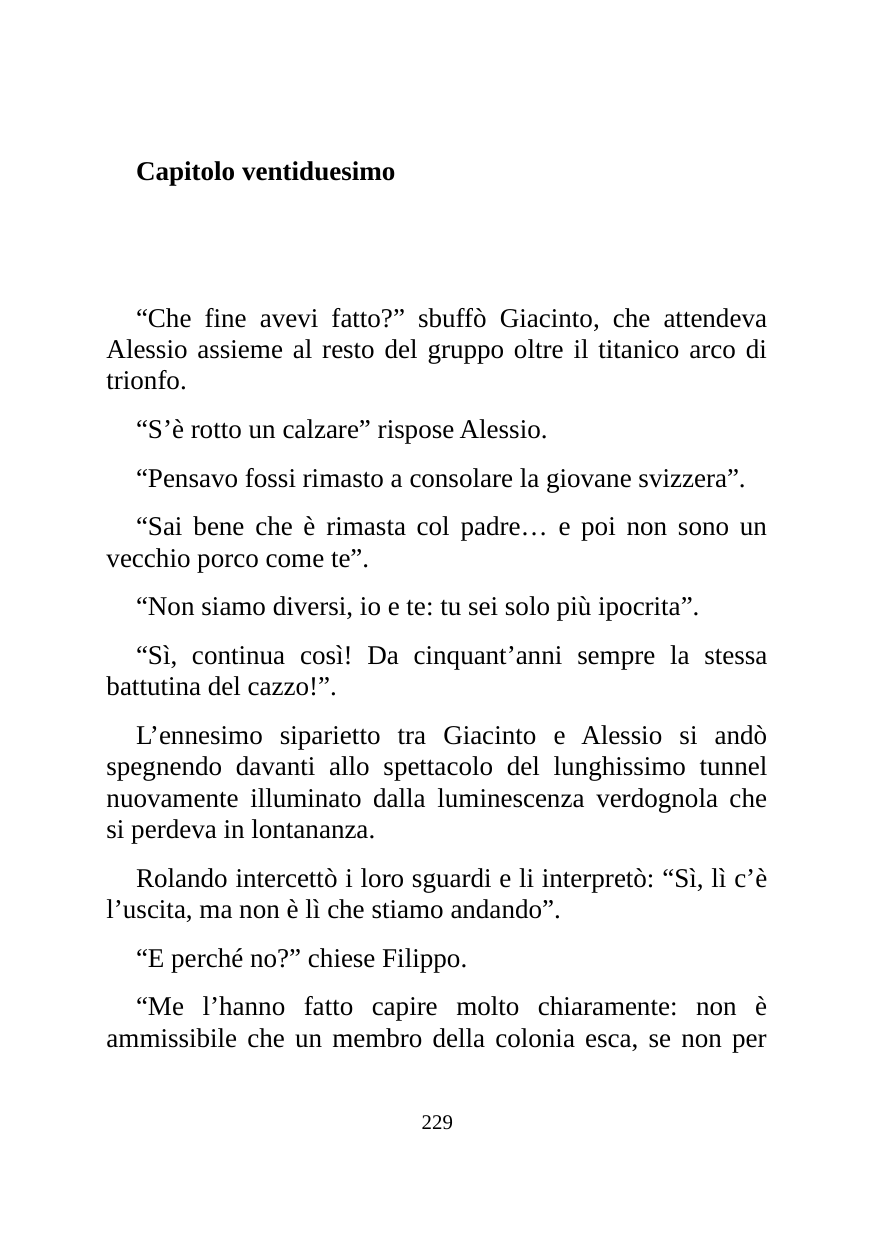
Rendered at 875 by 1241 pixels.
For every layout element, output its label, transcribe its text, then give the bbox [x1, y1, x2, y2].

text “Non siamo diversi, io e te: tu sei solo più ipocrita”. [106, 591, 768, 622]
text “Sì, continua così! Da cinquant’anni sempre la stessa battutina del cazzo!”. [106, 639, 768, 702]
text Rolando intercettò i loro sguardi e li interpretò: “Sì, lì c’è l’uscita, ma non è lì che stiamo andando”. [106, 862, 768, 924]
text “E perché no?” chiese Filippo. [106, 942, 768, 973]
text “Pensavo fossi rimasto a consolare la giovane svizzera”. [106, 462, 768, 493]
text “Me l’hanno fatto capire molto chiaramente: non è ammissibile che un membro della colonia esca, se non per [106, 991, 768, 1053]
text “Sai bene che è rimasta col padre… e poi non sono un vecchio porco come te”. [106, 511, 768, 573]
text “Che fine avevi fatto?” sbuffò Giacinto, che attendeva Alessio assieme al resto del gruppo oltre il titanico arco di trionfo. [106, 302, 768, 395]
text Capitolo ventiduesimo [106, 155, 768, 186]
text L’ennesimo siparietto tra Giacinto e Alessio si andò spegnendo davanti allo spettacolo del lunghissimo tunnel nuovamente illuminato dalla luminescenza verdognola che si perdeva in lontananza. [106, 719, 768, 844]
text “S’è rotto un calzare” rispose Alessio. [106, 413, 768, 444]
